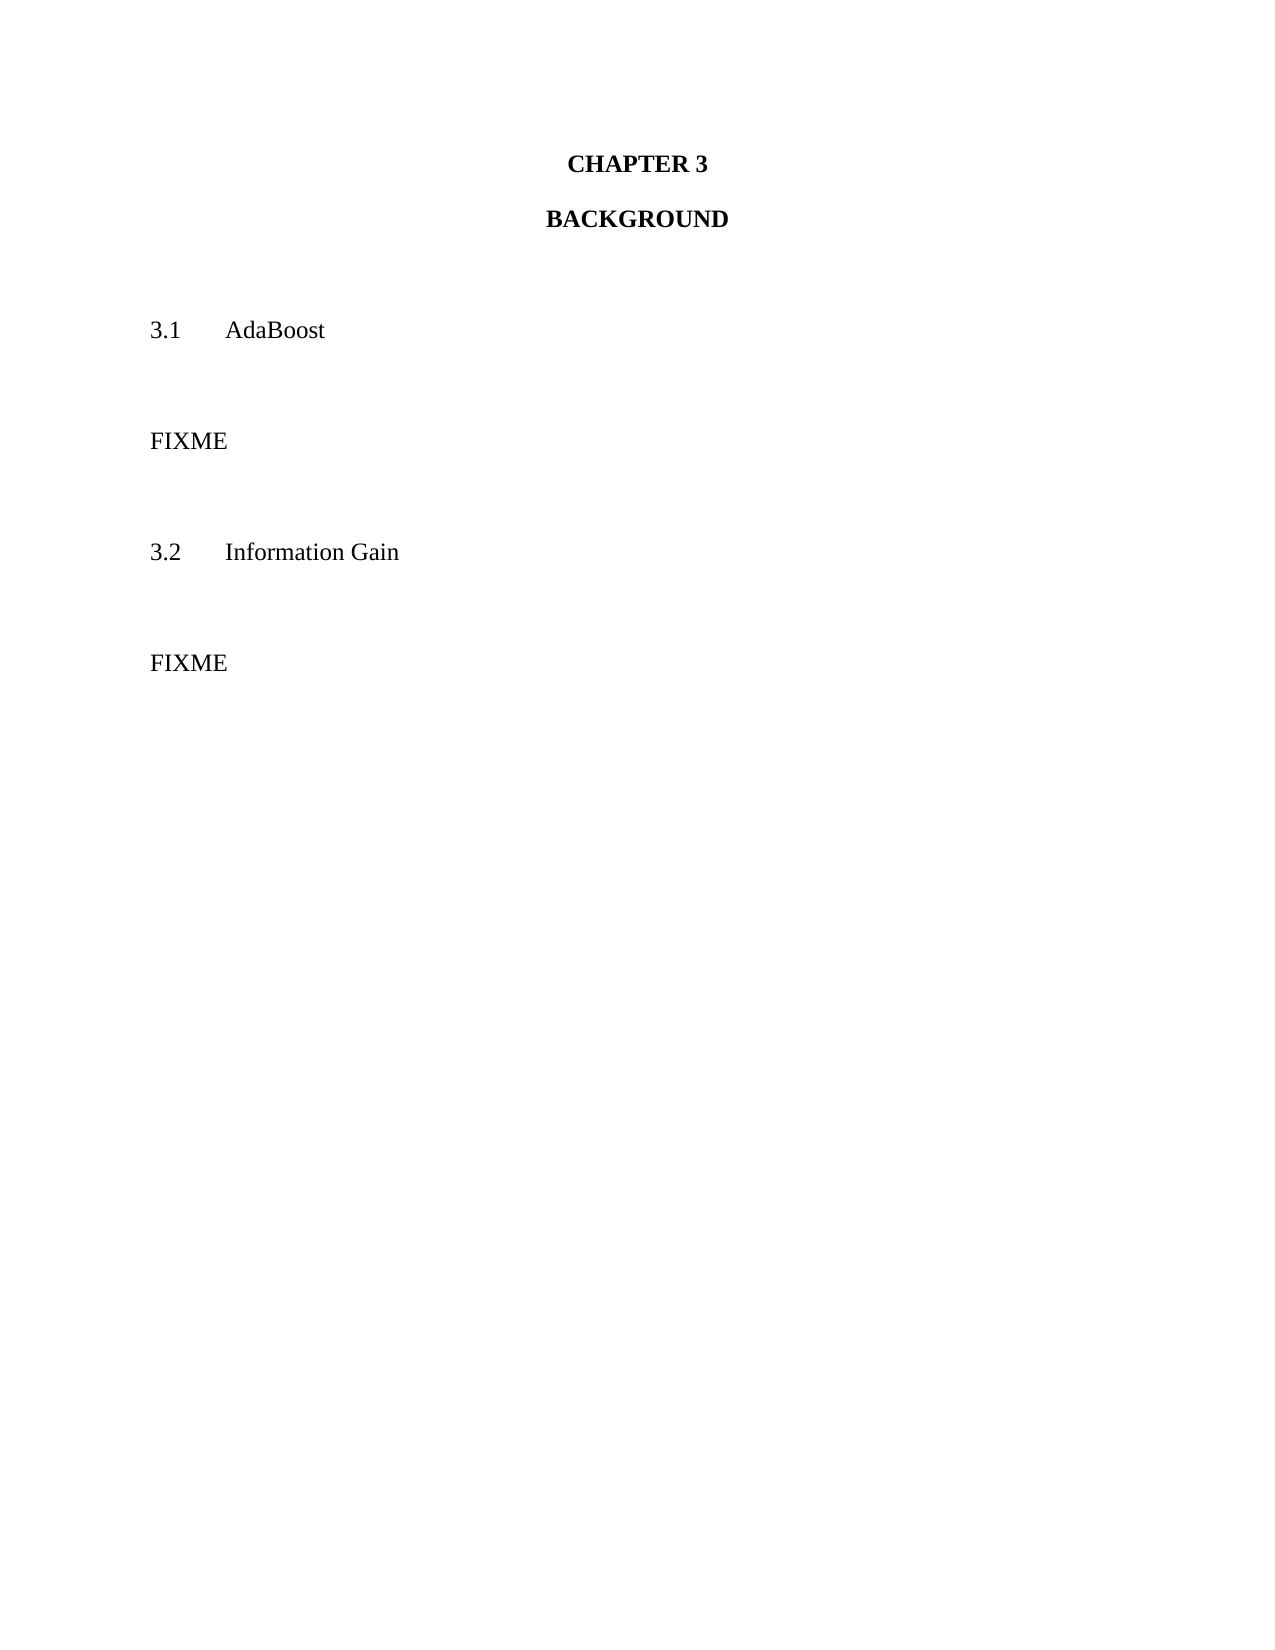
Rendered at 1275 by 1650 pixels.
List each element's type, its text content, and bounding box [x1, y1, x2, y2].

text CHAPTER 3 [150, 150, 1125, 178]
text 3.1 AdaBoost [150, 316, 1125, 344]
text 3.2 Information Gain [150, 538, 1125, 566]
text BACKGROUND [150, 205, 1125, 233]
text FIXME [150, 649, 1125, 676]
text FIXME [150, 427, 1125, 455]
